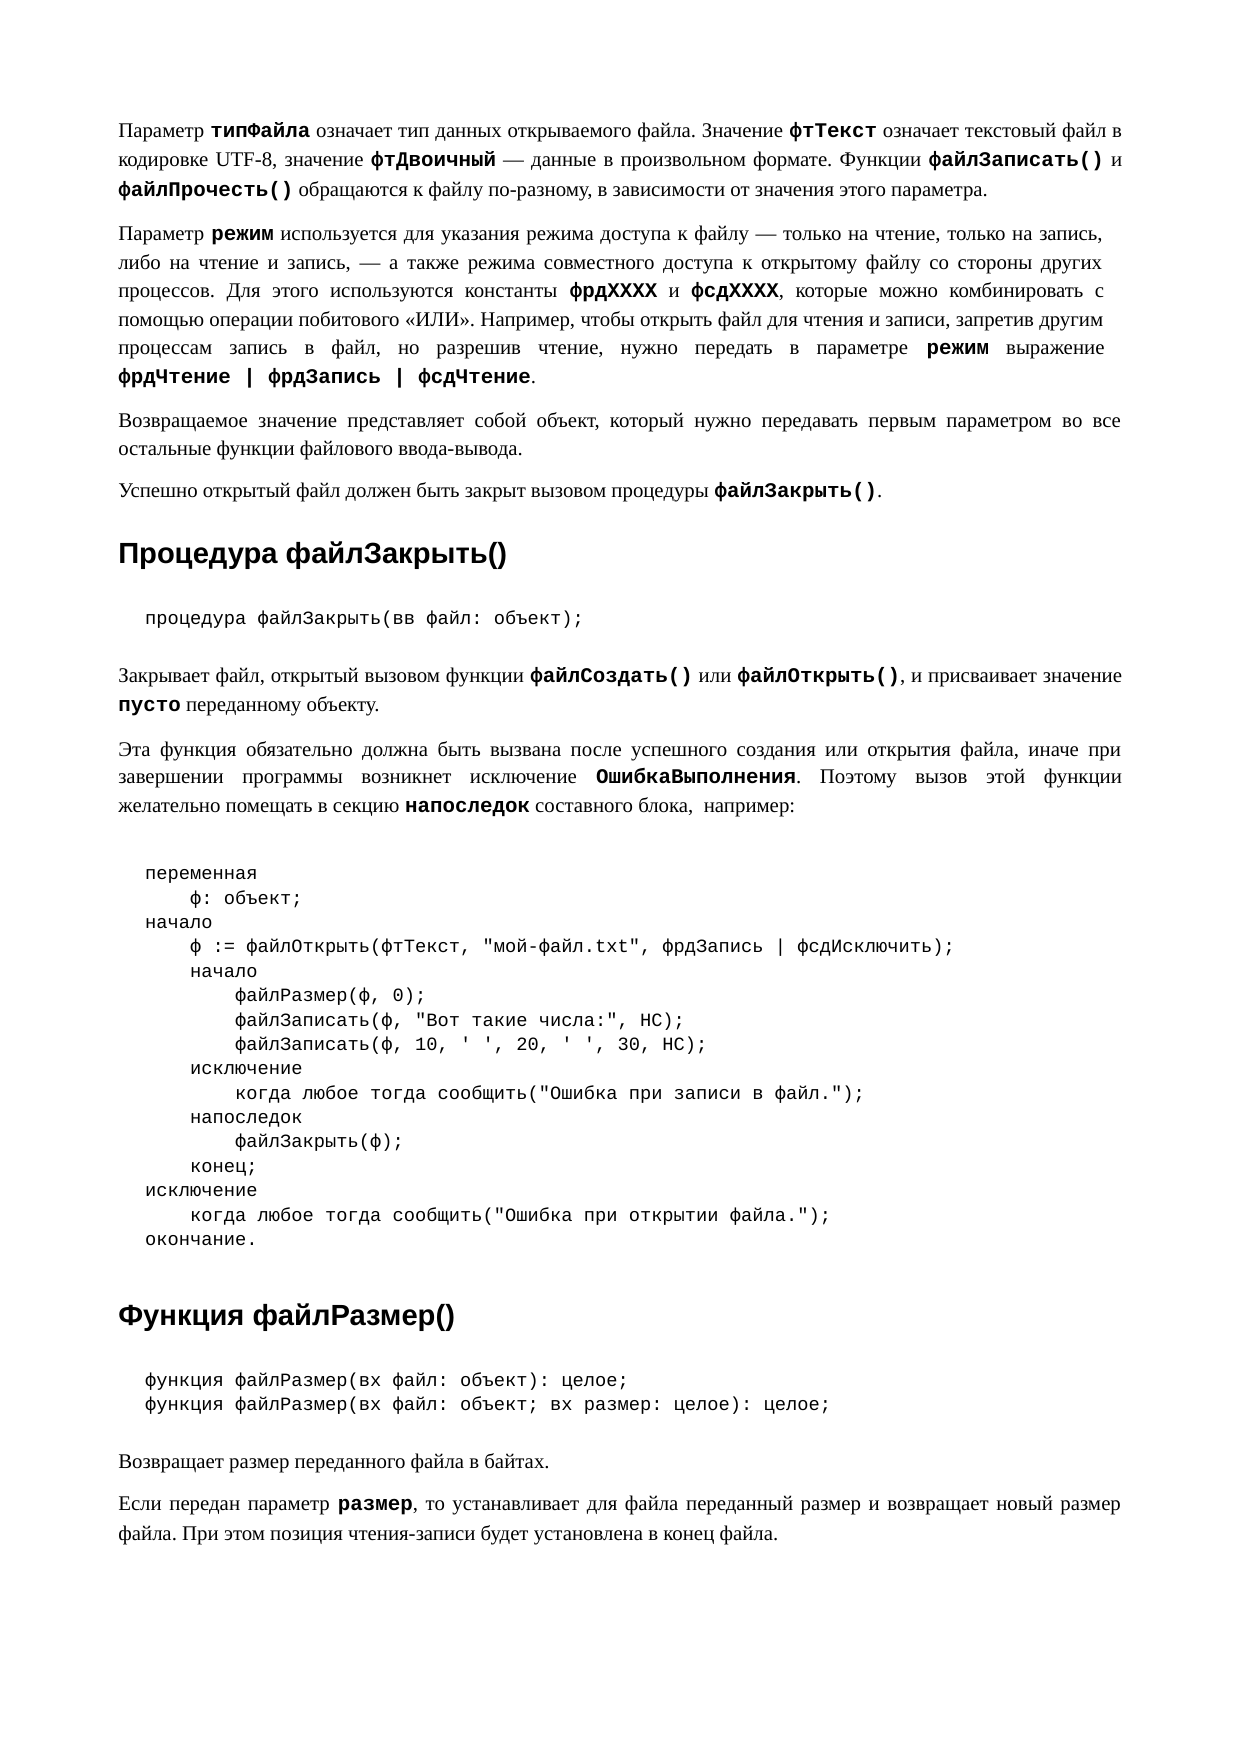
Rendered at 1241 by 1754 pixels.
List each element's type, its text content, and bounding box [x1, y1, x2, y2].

text Если передан параметр размер, то устанавливает для файла переданный размер и возвращает новый размер файла. При этом позиция чтения-записи будет установлена в конец файла. [118, 1491, 1122, 1544]
subtitle Функция файлРазмер() [118, 1298, 1122, 1332]
text Эта функция обязательно должна быть вызвана после успешного создания или открытия файла, иначе при завершении программы возникнет исключение ОшибкаВыполнения. Поэтому вызов этой функции желательно помещать в секцию напоследок составного блока, например: [118, 736, 1122, 819]
text Возвращает размер переданного файла в байтах. [118, 1449, 1122, 1473]
text Успешно открытый файл должен быть закрыт вызовом процедуры файлЗакрыть(). [118, 478, 1104, 503]
text функция файлРазмер(вх файл: объект): целое; [136, 1362, 1104, 1386]
text функция файлРазмер(вх файл: объект; вх размер: целое): целое; [136, 1386, 1104, 1425]
text процедура файлЗакрыть(вв файл: объект); [136, 600, 1104, 639]
text Возвращаемое значение представляет собой объект, который нужно передавать первым параметром во все остальные функции файлового ввода-вывода. [118, 408, 1122, 460]
text переменная ф: объект; начало ф := файлОткрыть(фтТекст, "мой-файл.txt", фрдЗапись | фсдИсключить); начало файлРазмер(ф, 0); файлЗаписать(ф, "Вот такие числа:", НС); файлЗаписать(ф, 10, ' ', 20, ' ', 30, НС); исключение когда любое тогда сообщить("Ошибка при записи в файл."); напоследок файлЗакрыть(ф); конец; исключение когда любое тогда сообщить("Ошибка при открытии файла."); окончание. [136, 855, 1104, 1260]
subtitle Процедура файлЗакрыть() [118, 537, 1122, 570]
text Закрывает файл, открытый вызовом функции файлСоздать() или файлОткрыть(), и присваивает значение пусто переданному объекту. [118, 663, 1122, 718]
text Параметр типФайла означает тип данных открываемого файла. Значение фтТекст означает текстовый файл в кодировке UTF-8, значение фтДвоичный — данные в произвольном формате. Функции файлЗаписать() и файлПрочесть() обращаются к файлу по-разному, в зависимости от значения этого параметра. [118, 118, 1122, 202]
text Параметр режим используется для указания режима доступа к файлу — только на чтение, только на запись, либо на чтение и запись, — а также режима совместного доступа к открытому файлу со стороны других процессов. Для этого используются константы фрдХХХХ и фсдХХХХ, которые можно комбинировать с помощью операции побитового «ИЛИ». Например, чтобы открыть файл для чтения и записи, запретив другим процессам запись в файл, но разрешив чтение, нужно передать в параметре режим выражение фрдЧтение | фрдЗапись | фсдЧтение. [118, 221, 1104, 389]
